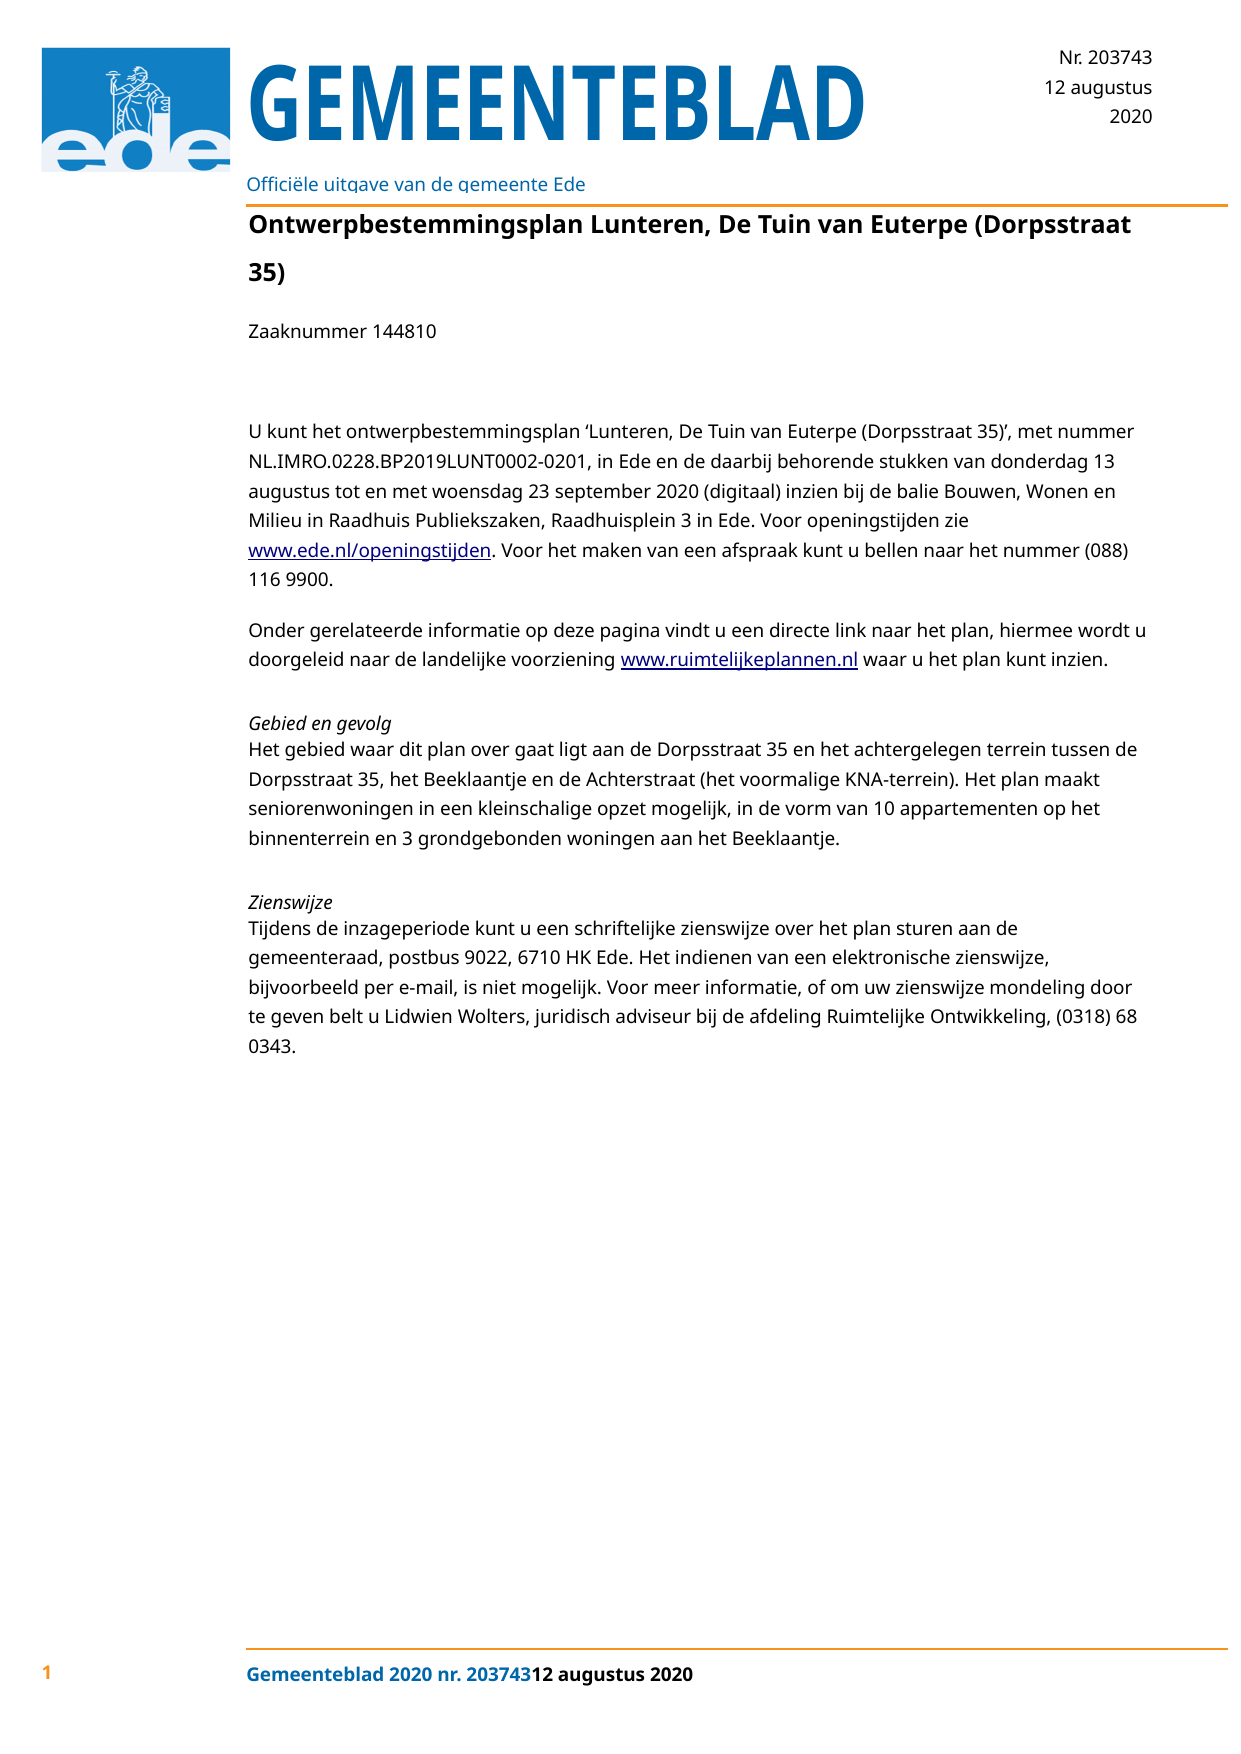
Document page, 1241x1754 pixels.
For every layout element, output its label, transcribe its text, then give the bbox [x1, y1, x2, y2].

text U kunt het ontwerpbestemmingsplan ‘Lunteren, De Tuin van Euterpe (Dorpsstraat 35)’, met nummer NL.IMRO.0228.BP2019LUNT0002-0201, in Ede en de daarbij behorende stukken van donderdag 13 augustus tot en met woensdag 23 september 2020 (digitaal) inzien bij de balie Bouwen, Wonen en Milieu in Raadhuis Publiekszaken, Raadhuisplein 3 in Ede. Voor openingstijden zie www.ede.nl/openingstijden. Voor het maken van een afspraak kunt u bellen naar het nummer (088) 116 9900. [248, 419, 1152, 592]
text Zaaknummer 144810 [248, 318, 1152, 344]
text Onder gerelateerde informatie op deze pagina vindt u een directe link naar het plan, hiermee wordt u doorgeleid naar de landelijke voorziening www.ruimtelijkeplannen.nl waar u het plan kunt inzien. [248, 617, 1152, 672]
picture [41, 47, 231, 172]
text Gebied en gevolg [248, 711, 1152, 736]
text Zienswijze [248, 889, 1152, 915]
text Het gebied waar dit plan over gaat ligt aan de Dorpsstraat 35 en het achtergelegen terrein tussen de Dorpsstraat 35, het Beeklaantje en de Achterstraat (het voormalige KNA-terrein). Het plan maakt seniorenwoningen in een kleinschalige opzet mogelijk, in de vorm van 10 appartementen op het binnenterrein en 3 grondgebonden woningen aan het Beeklaantje. [248, 736, 1152, 851]
text Tijdens de inzageperiode kunt u een schriftelijke zienswijze over het plan sturen aan de gemeenteraad, postbus 9022, 6710 HK Ede. Het indienen van een elektronische zienswijze, bijvoorbeeld per e-mail, is niet mogelijk. Voor meer informatie, of om uw zienswijze mondeling door te geven belt u Lidwien Wolters, juridisch adviseur bij de afdeling Ruimtelijke Ontwikkeling, (0318) 68 0343. [248, 915, 1152, 1059]
text Ontwerpbestemmingsplan Lunteren, De Tuin van Euterpe (Dorpsstraat 35) [248, 207, 1152, 288]
